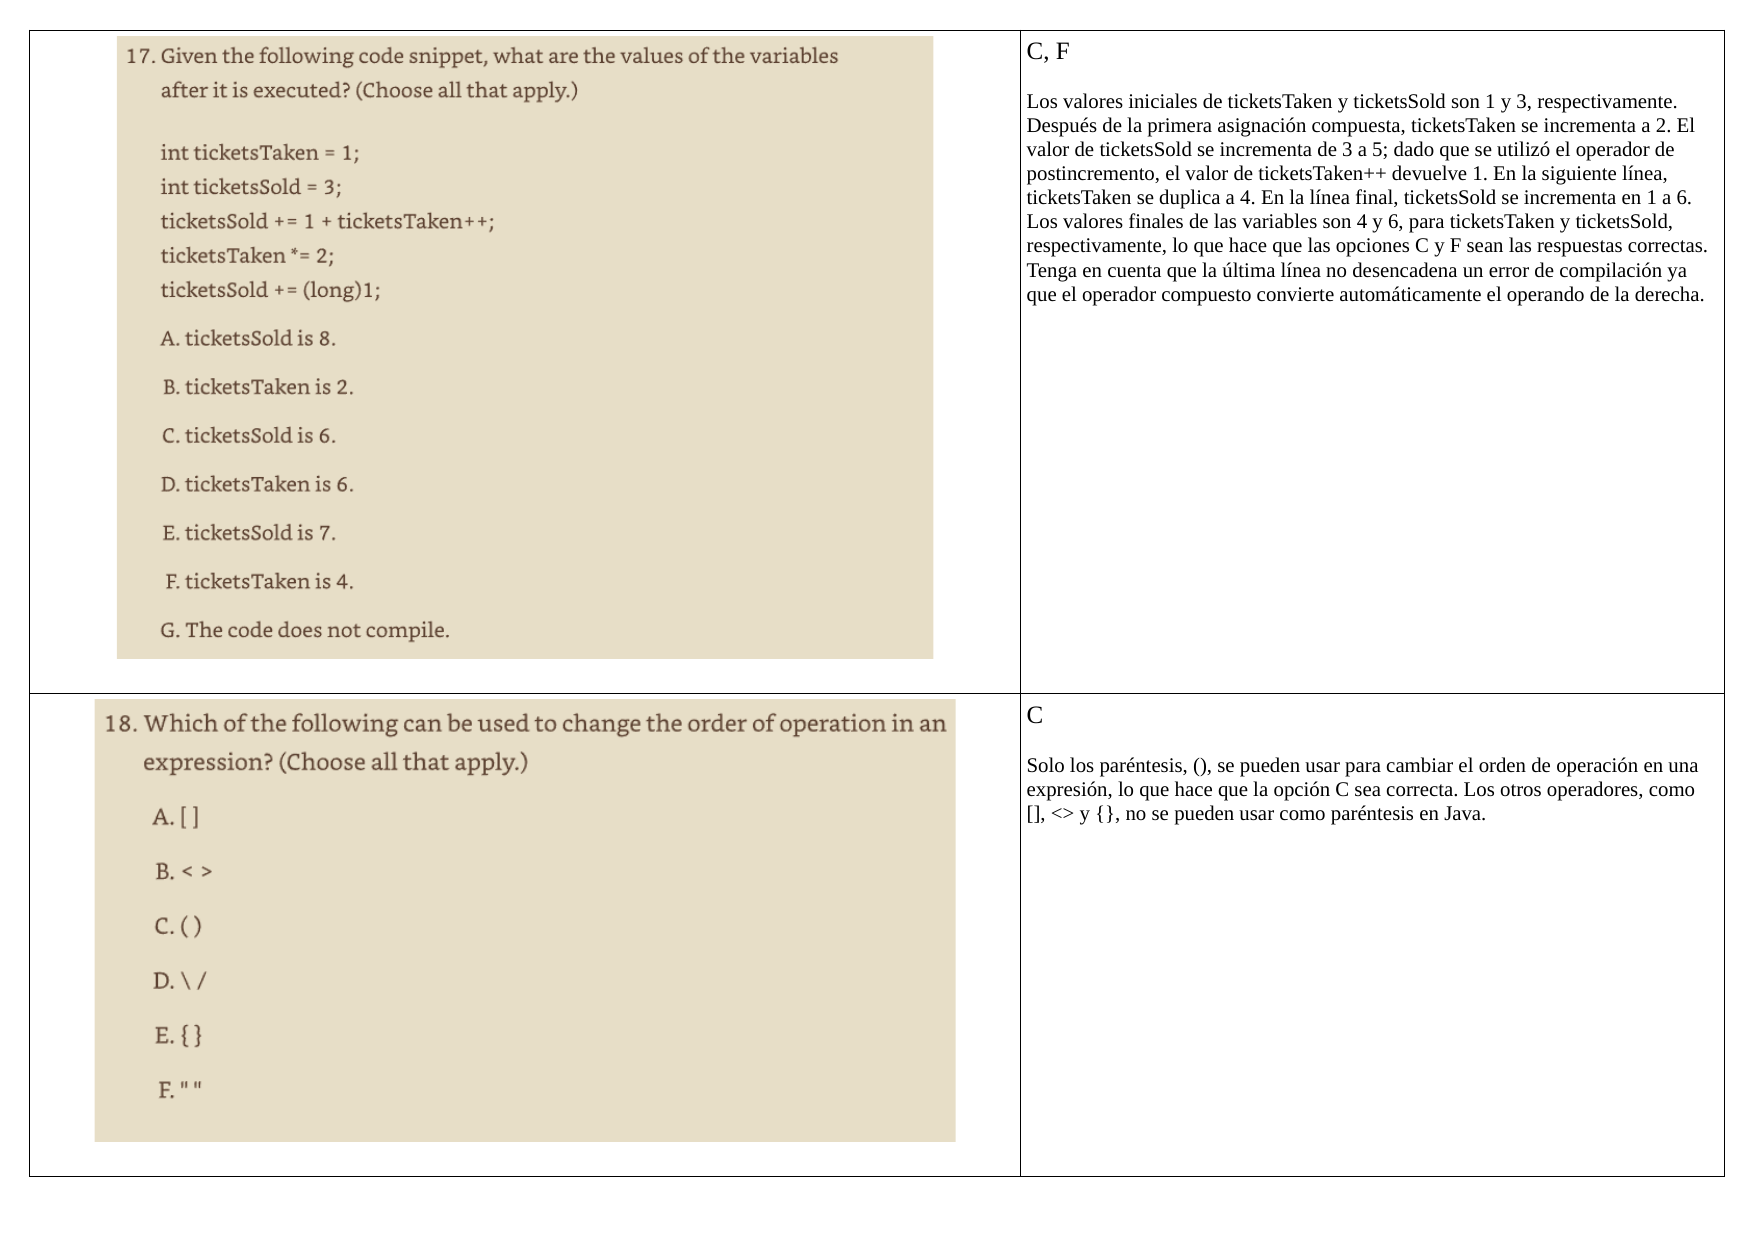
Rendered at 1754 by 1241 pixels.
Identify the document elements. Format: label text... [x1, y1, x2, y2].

picture [116, 36, 934, 659]
table_cell C, F Los valores iniciales de ticketsTaken y ticketsSold son 1 y 3, respectivamente. Después de la primera asignación compuesta, ticketsTaken se incrementa a 2. El valor de ticketsSold se incrementa de 3 a 5; dado que se utilizó el operador de postincremento, el valor de ticketsTaken++ devuelve 1. En la siguiente línea, ticketsTaken se duplica a 4. En la línea final, ticketsSold se incrementa en 1 a 6. Los valores finales de las variables son 4 y 6, para ticketsTaken y ticketsSold, respectivamente, lo que hace que las opciones C y F sean las respuestas correctas. Tenga en cuenta que la última línea no desencadena un error de compilación ya que el operador compuesto convierte automáticamente el operando de la derecha. [1021, 31, 1724, 693]
picture [94, 699, 956, 1142]
table_cell [30, 694, 1020, 1176]
table_cell C Solo los paréntesis, (), se pueden usar para cambiar el orden de operación en una expresión, lo que hace que la opción C sea correcta. Los otros operadores, como [], <> y {}, no se pueden usar como paréntesis en Java. [1021, 694, 1724, 1176]
table_cell [30, 31, 1020, 693]
